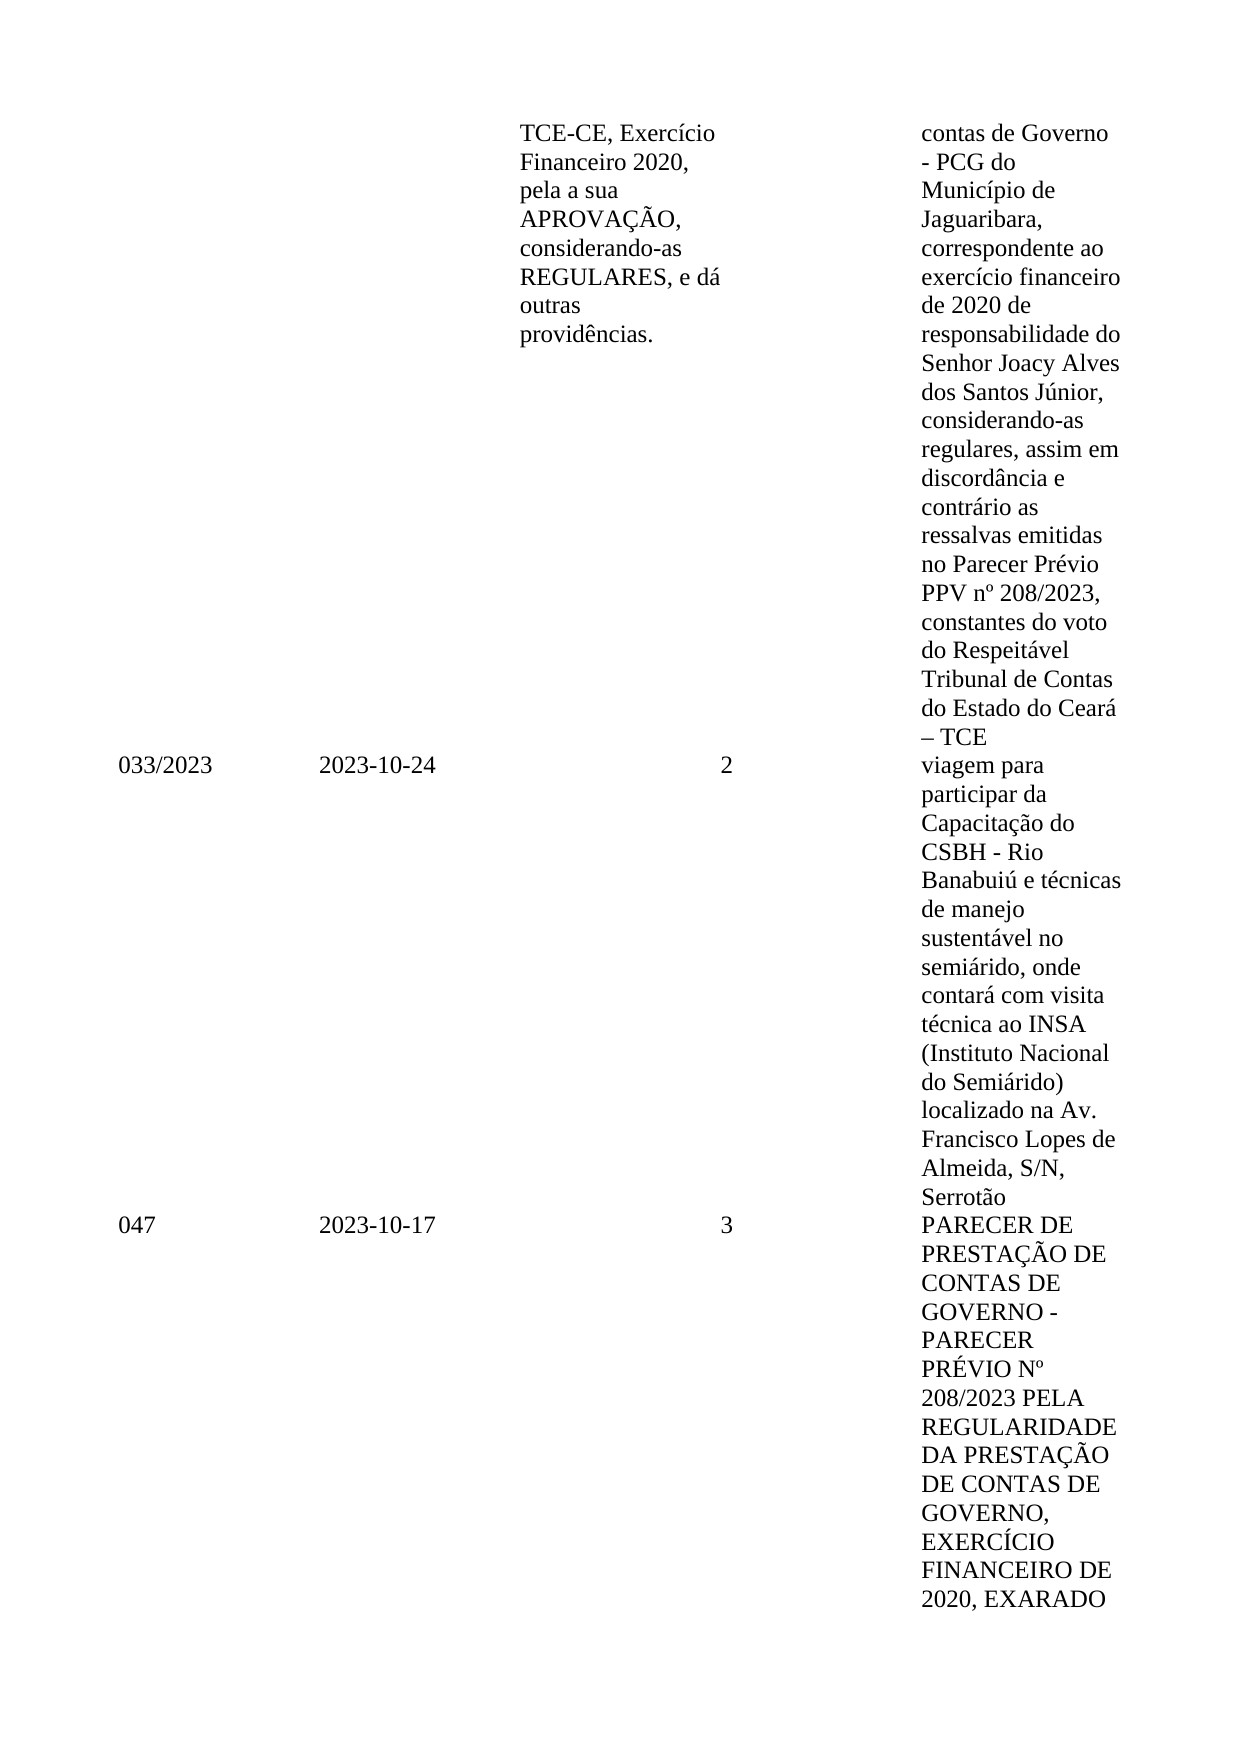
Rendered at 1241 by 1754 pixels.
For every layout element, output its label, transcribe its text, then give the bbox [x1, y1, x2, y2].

table_cell TCE-CE, Exercício Financeiro 2020, pela a sua APROVAÇÃO, considerando-as REGULARES, e dá outras providências. [520, 118, 720, 751]
table_cell [720, 118, 921, 751]
table_cell [520, 751, 720, 1211]
table_cell viagem para participar da Capacitação do CSBH - Rio Banabuiú e técnicas de manejo sustentável no semiárido, onde contará com visita técnica ao INSA (Instituto Nacional do Semiárido) localizado na Av. Francisco Lopes de Almeida, S/N, Serrotão [921, 751, 1122, 1211]
table_cell [520, 1211, 720, 1613]
table_cell 3 [720, 1211, 921, 1613]
table_cell 2023-10-17 [319, 1211, 519, 1613]
table_cell 2 [720, 751, 921, 1211]
table_cell 2023-10-24 [319, 751, 519, 1211]
table_cell 047 [118, 1211, 319, 1613]
table_cell [118, 118, 319, 751]
table_cell 033/2023 [118, 751, 319, 1211]
table_cell [319, 118, 519, 751]
table_cell contas de Governo - PCG do Município de Jaguaribara, correspondente ao exercício financeiro de 2020 de responsabilidade do Senhor Joacy Alves dos Santos Júnior, considerando-as regulares, assim em discordância e contrário as ressalvas emitidas no Parecer Prévio PPV nº 208/2023, constantes do voto do Respeitável Tribunal de Contas do Estado do Ceará – TCE [921, 118, 1122, 751]
table_cell PARECER DE PRESTAÇÃO DE CONTAS DE GOVERNO - PARECER PRÉVIO Nº 208/2023 PELA REGULARIDADE DA PRESTAÇÃO DE CONTAS DE GOVERNO, EXERCÍCIO FINANCEIRO DE 2020, EXARADO [921, 1211, 1122, 1613]
